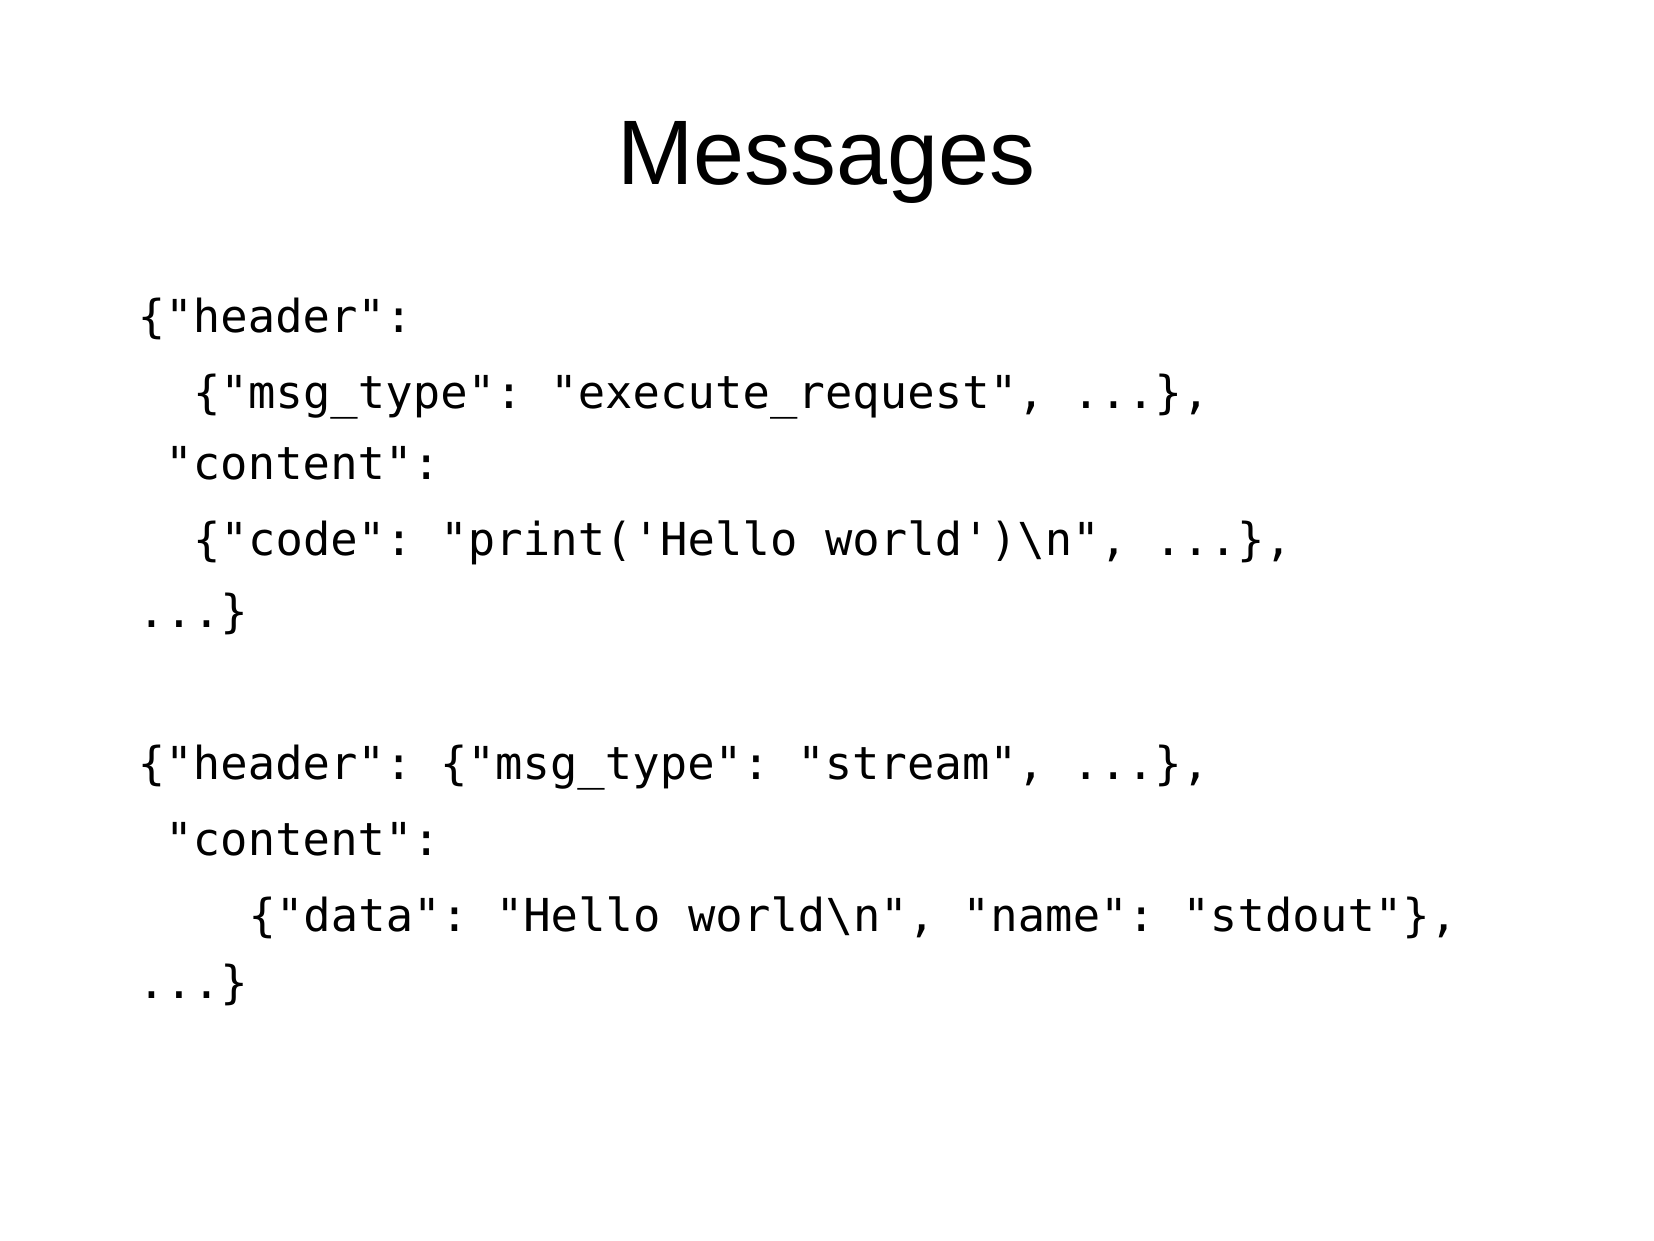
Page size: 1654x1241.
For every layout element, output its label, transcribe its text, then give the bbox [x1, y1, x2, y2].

title Messages [82, 49, 1571, 257]
list {"header": {"msg_type": "execute_request", ...}, "content": {"code": "print('Hello world')\n", ...}, ...} {"header": {"msg_type": "stream", ...}, "content": {"data": "Hello world\n", "name": "stdout"}, ...} [82, 290, 1571, 1010]
